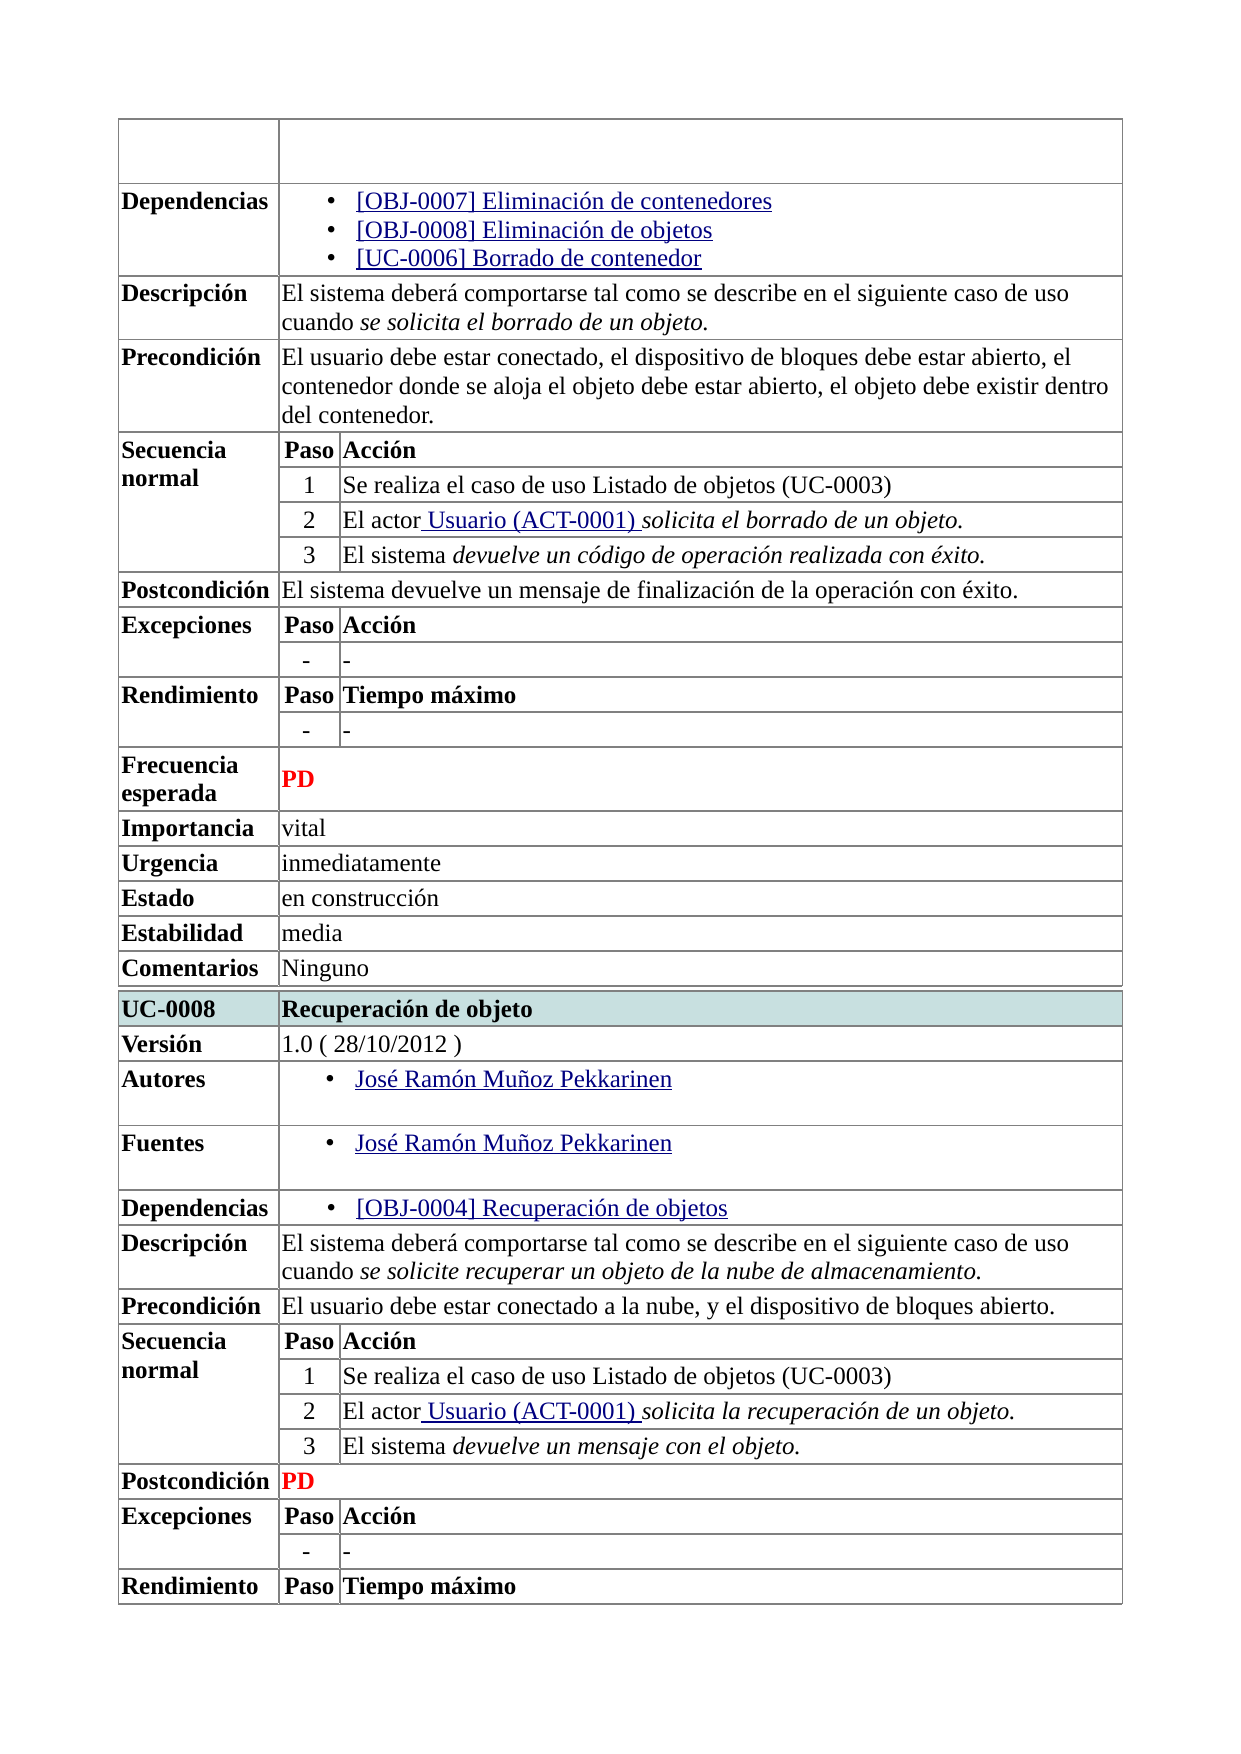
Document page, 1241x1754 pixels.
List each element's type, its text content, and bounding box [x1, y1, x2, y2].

table_cell 1 [280, 1360, 339, 1393]
table_cell Descripción [119, 277, 278, 339]
table_header UC-0008 [119, 992, 278, 1025]
table_cell media [280, 917, 1122, 950]
table_cell 3 [280, 538, 339, 571]
table_cell Frecuencia esperada [119, 748, 278, 810]
table_cell Paso [280, 433, 339, 466]
table_cell 1.0 ( 28/10/2012 ) [280, 1027, 1122, 1060]
table_cell [OBJ-0004] Recuperación de objetos [280, 1191, 1122, 1224]
table_cell Estabilidad [119, 917, 278, 950]
table_cell Importancia [119, 812, 278, 845]
table_cell - [341, 713, 1122, 746]
table_cell - [280, 643, 339, 676]
table_cell Precondición [119, 340, 278, 431]
table_cell - [280, 713, 339, 746]
table_cell Precondición [119, 1290, 278, 1323]
table_cell El sistema deberá comportarse tal como se describe en el siguiente caso de uso cuando se solicite recuperar un objeto de la nube de almacenamiento. [280, 1226, 1122, 1288]
table_header Recuperación de objeto [280, 992, 1122, 1025]
table_cell El sistema devuelve un mensaje con el objeto. [341, 1430, 1122, 1463]
table_cell Acción [341, 1325, 1122, 1358]
table_cell José Ramón Muñoz Pekkarinen [280, 1126, 1122, 1189]
table_cell inmediatamente [280, 847, 1122, 880]
table_cell Dependencias [119, 184, 278, 275]
table_cell [OBJ-0007] Eliminación de contenedores [OBJ-0008] Eliminación de objetos [UC-0006] Borrado de contenedor [280, 184, 1122, 275]
table_cell [119, 120, 278, 183]
table_cell Rendimiento [119, 1570, 278, 1603]
table_cell Excepciones [119, 608, 278, 676]
table_cell Urgencia [119, 847, 278, 880]
table_cell 3 [280, 1430, 339, 1463]
table_cell Secuencia normal [119, 1325, 278, 1463]
table_cell Paso [280, 1570, 339, 1603]
table_cell 2 [280, 503, 339, 536]
table_cell Autores [119, 1062, 278, 1125]
table_cell vital [280, 812, 1122, 845]
table_cell El usuario debe estar conectado, el dispositivo de bloques debe estar abierto, el contenedor donde se aloja el objeto debe estar abierto, el objeto debe existir dentro del contenedor. [280, 340, 1122, 431]
table_cell El actor Usuario (ACT-0001) solicita la recuperación de un objeto. [341, 1395, 1122, 1428]
table_cell 2 [280, 1395, 339, 1428]
table_cell El sistema devuelve un código de operación realizada con éxito. [341, 538, 1122, 571]
table_cell 1 [280, 468, 339, 501]
table_cell Se realiza el caso de uso Listado de objetos (UC-0003) [341, 1360, 1122, 1393]
table_cell Acción [341, 433, 1122, 466]
table_cell Acción [341, 1500, 1122, 1533]
table_cell Tiempo máximo [341, 678, 1122, 711]
table_cell El sistema deberá comportarse tal como se describe en el siguiente caso de uso cuando se solicita el borrado de un objeto. [280, 277, 1122, 339]
table_cell Postcondición [119, 573, 278, 606]
table_cell Ninguno [280, 952, 1122, 985]
table_cell Paso [280, 608, 339, 641]
table_cell Tiempo máximo [341, 1570, 1122, 1603]
table_cell - [341, 643, 1122, 676]
table_cell - [341, 1535, 1122, 1568]
table_cell PD [280, 1465, 1122, 1498]
table_cell Versión [119, 1027, 278, 1060]
table_cell Dependencias [119, 1191, 278, 1224]
table_cell Se realiza el caso de uso Listado de objetos (UC-0003) [341, 468, 1122, 501]
table_cell José Ramón Muñoz Pekkarinen [280, 1062, 1122, 1125]
table_cell Rendimiento [119, 678, 278, 746]
table_cell Estado [119, 882, 278, 915]
table_cell Excepciones [119, 1500, 278, 1568]
table_cell Paso [280, 1500, 339, 1533]
table_cell El actor Usuario (ACT-0001) solicita el borrado de un objeto. [341, 503, 1122, 536]
table_cell Postcondición [119, 1465, 278, 1498]
table_cell Fuentes [119, 1126, 278, 1189]
table_cell - [280, 1535, 339, 1568]
table_cell Descripción [119, 1226, 278, 1288]
table_cell El sistema devuelve un mensaje de finalización de la operación con éxito. [280, 573, 1122, 606]
table_cell Acción [341, 608, 1122, 641]
table_cell Comentarios [119, 952, 278, 985]
table_cell [280, 120, 1122, 183]
table_cell PD [280, 748, 1122, 810]
table_cell El usuario debe estar conectado a la nube, y el dispositivo de bloques abierto. [280, 1290, 1122, 1323]
table_cell en construcción [280, 882, 1122, 915]
table_cell Paso [280, 678, 339, 711]
table_cell Paso [280, 1325, 339, 1358]
table_cell Secuencia normal [119, 433, 278, 571]
